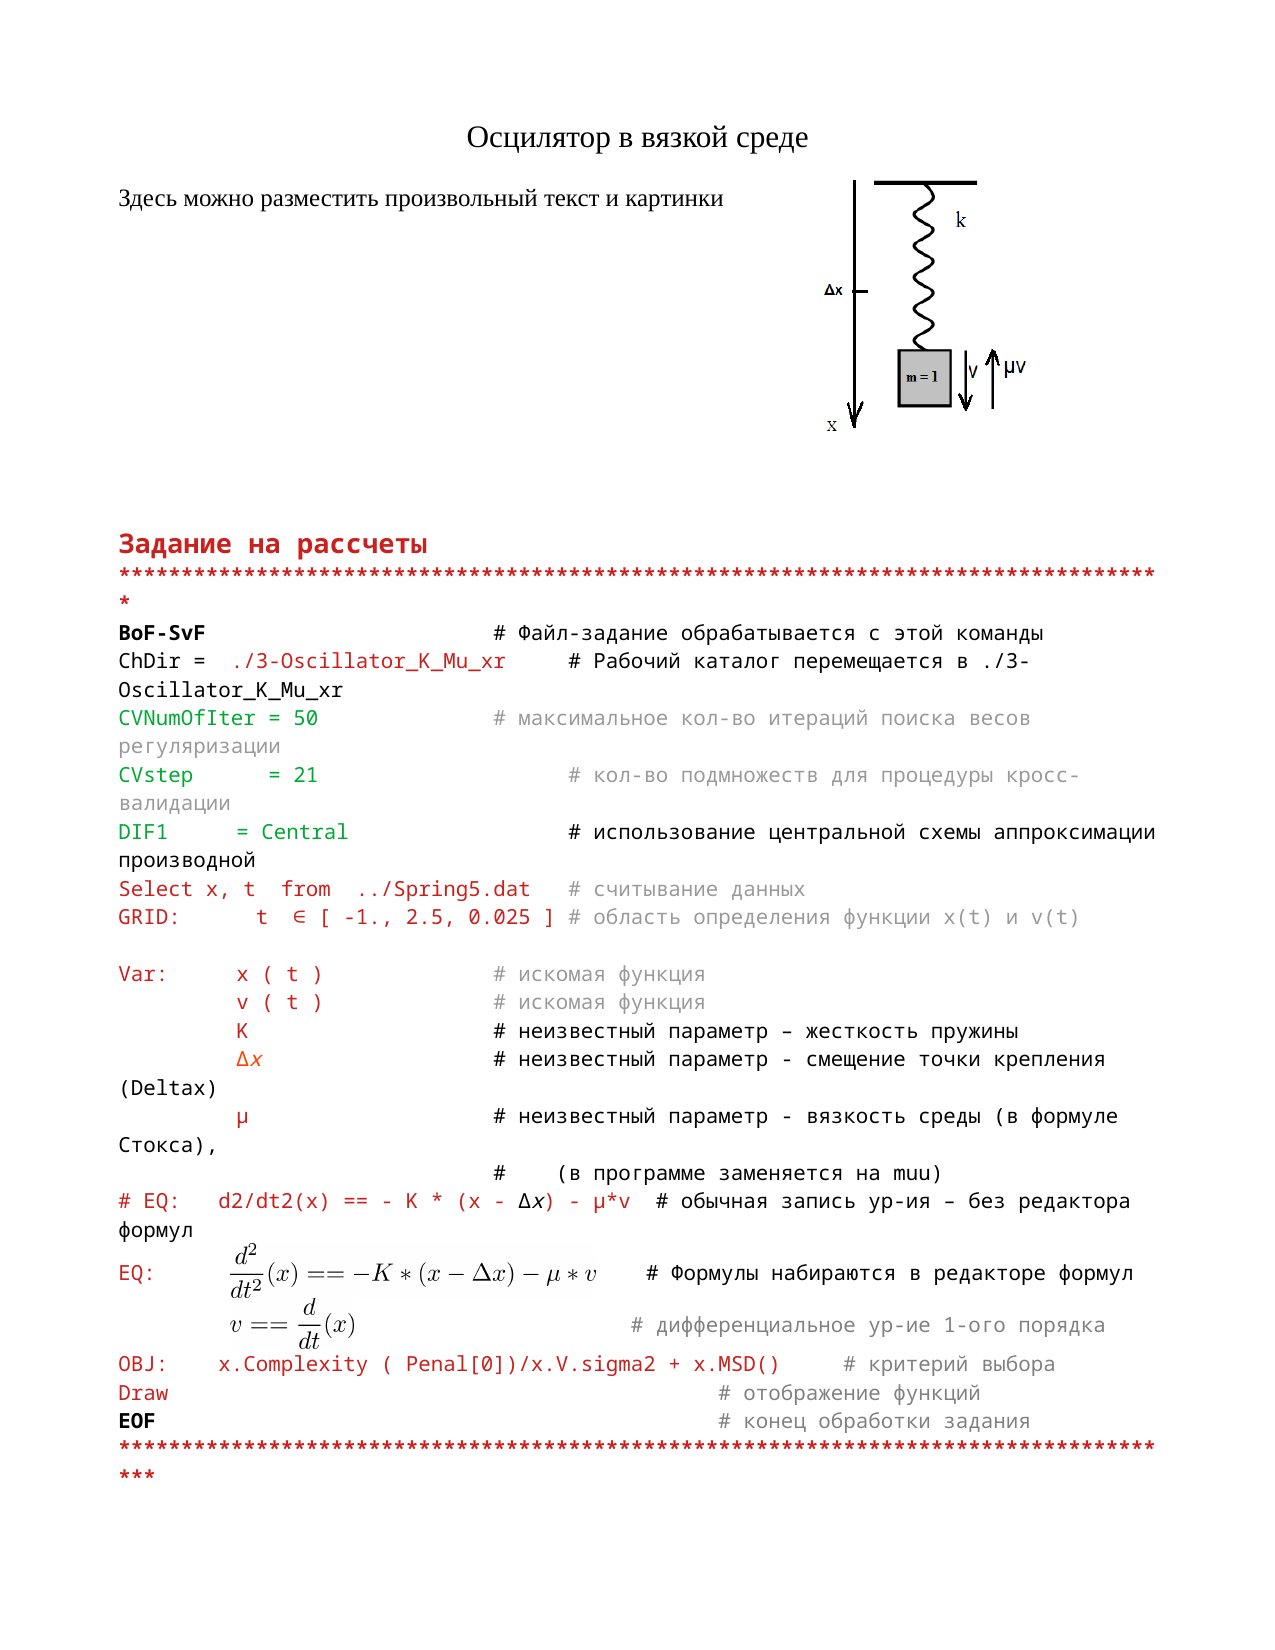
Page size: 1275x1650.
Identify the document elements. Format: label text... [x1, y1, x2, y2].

text # дифференциальное ур-ие 1-ого порядка [354, 1298, 1157, 1349]
text [118, 1298, 230, 1349]
text Draw # отображение функций [118, 1378, 1157, 1406]
text v ( t ) # искомая функция [118, 987, 1157, 1016]
text DIF1 = Central # использование центральной схемы аппроксимации производной [118, 817, 1157, 874]
text Осцилятор в вязкой среде [118, 118, 1157, 154]
text BoF-SvF # Файл-задание обрабатывается с этой команды [118, 618, 1157, 646]
picture [230, 1243, 596, 1349]
text OBJ: x.Complexity ( Penal[0])/x.V.sigma2 + x.MSD() # критерий выбора [118, 1349, 1157, 1378]
text ************************************************************************************ [118, 561, 1157, 618]
text Задание на рассчеты [118, 524, 1157, 561]
text K # неизвестный параметр – жесткость пружины [118, 1016, 1157, 1044]
text # Формулы набираются в редакторе формул [596, 1243, 1157, 1298]
text Var: x ( t ) # искомая функция [118, 959, 1157, 987]
text Здесь можно разместить произвольный текст и картинки [118, 183, 816, 212]
text EOF # конец обработки задания [118, 1406, 1157, 1434]
text Select x, t from ../Spring5.dat # считывание данных [118, 874, 1157, 902]
text ************************************************************************************** [118, 1434, 1157, 1491]
text # (в программе заменяется на muu) [118, 1158, 1157, 1187]
text [1032, 183, 1157, 212]
text ChDir = ./3-Oscillator_K_Mu_xr # Рабочий каталог перемещается в ./3-Oscillator_K_Mu_xr [118, 646, 1157, 703]
text Δx # неизвестный параметр - смещение точки крепления (Deltax) [118, 1044, 1157, 1101]
text EQ: [118, 1243, 230, 1298]
text μ # неизвестный параметр - вязкость среды (в формуле Стокса), [118, 1101, 1157, 1158]
text # EQ: d2/dt2(x) == - K * (x - Δx) - μ*v # обычная запись ур-ия – без редактора формул [118, 1187, 1157, 1243]
text CVstep = 21 # кол-во подмножеств для процедуры кросс-валидации [118, 760, 1157, 817]
text CVNumOfIter = 50 # максимальное кол-во итераций поиска весов регуляризации [118, 703, 1157, 760]
picture [816, 180, 1032, 443]
text GRID: t ∈ [ -1., 2.5, 0.025 ] # область определения функции x(t) и v(t) [118, 902, 1157, 931]
